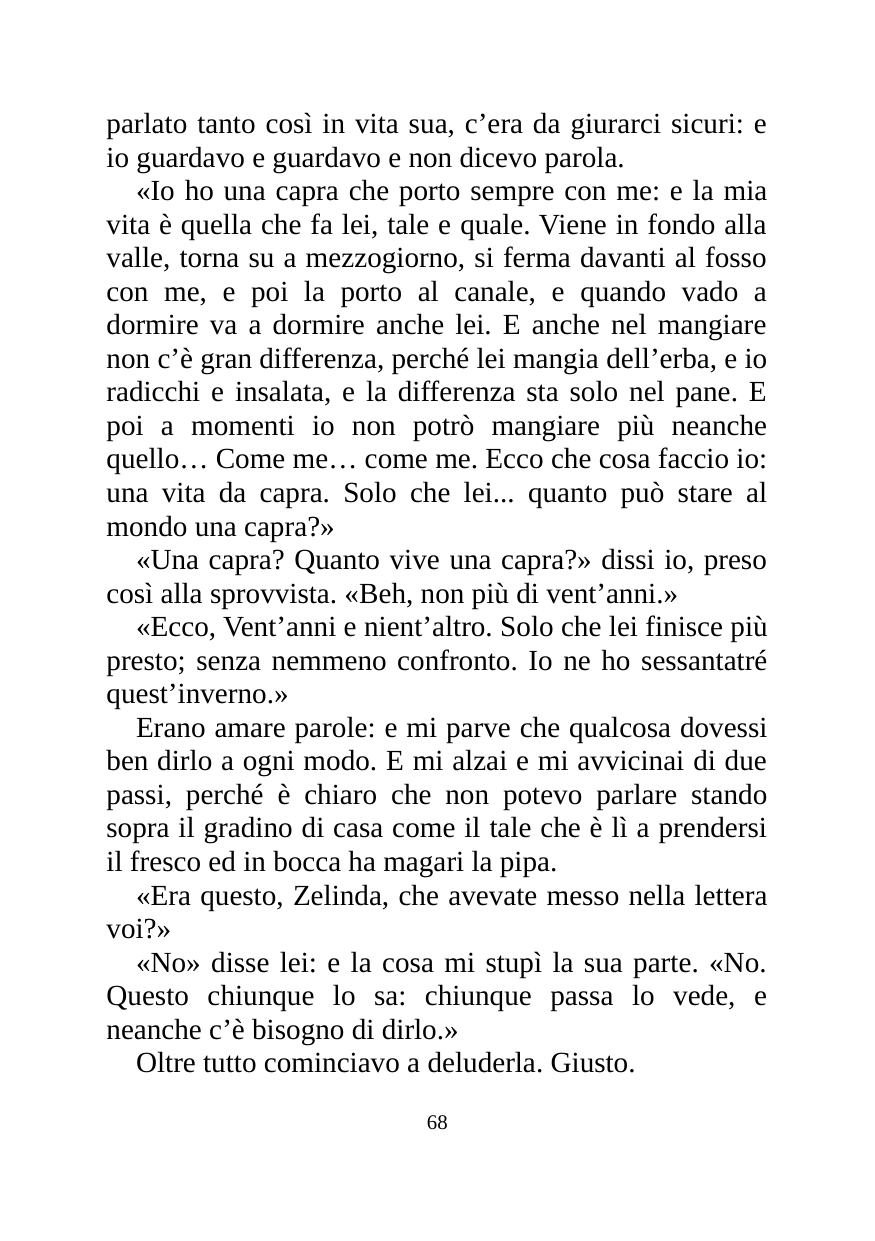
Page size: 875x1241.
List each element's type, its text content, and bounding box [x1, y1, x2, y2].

text parlato tanto così in vita sua, c’era da giurarci sicuri: e io guardavo e guardavo e non dicevo parola. [106, 106, 768, 173]
text «Io ho una capra che porto sempre con me: e la mia vita è quella che fa lei, tale e quale. Viene in fondo alla valle, torna su a mezzogiorno, si ferma davanti al fosso con me, e poi la porto al canale, e quando vado a dormire va a dormire anche lei. E anche nel mangiare non c’è gran differenza, perché lei mangia dell’erba, e io radicchi e insalata, e la differenza sta solo nel pane. E poi a momenti io non potrò mangiare più neanche quello… Come me… come me. Ecco che cosa faccio io: una vita da capra. Solo che lei... quanto può stare al mondo una capra?» [106, 173, 768, 542]
text «Era questo, Zelinda, che avevate messo nella lettera voi?» [106, 878, 768, 945]
text «Una capra? Quanto vive una capra?» dissi io, preso così alla sprovvista. «Beh, non più di vent’anni.» [106, 542, 768, 609]
text Erano amare parole: e mi parve che qualcosa dovessi ben dirlo a ogni modo. E mi alzai e mi avvicinai di due passi, perché è chiaro che non potevo parlare stando sopra il gradino di casa come il tale che è lì a prendersi il fresco ed in bocca ha magari la pipa. [106, 710, 768, 878]
text «Ecco, Vent’anni e nient’altro. Solo che lei finisce più presto; senza nemmeno confronto. Io ne ho sessantatré quest’inverno.» [106, 609, 768, 710]
text «No» disse lei: e la cosa mi stupì la sua parte. «No. Questo chiunque lo sa: chiunque passa lo vede, e neanche c’è bisogno di dirlo.» [106, 945, 768, 1045]
text Oltre tutto cominciavo a deluderla. Giusto. [106, 1045, 768, 1079]
